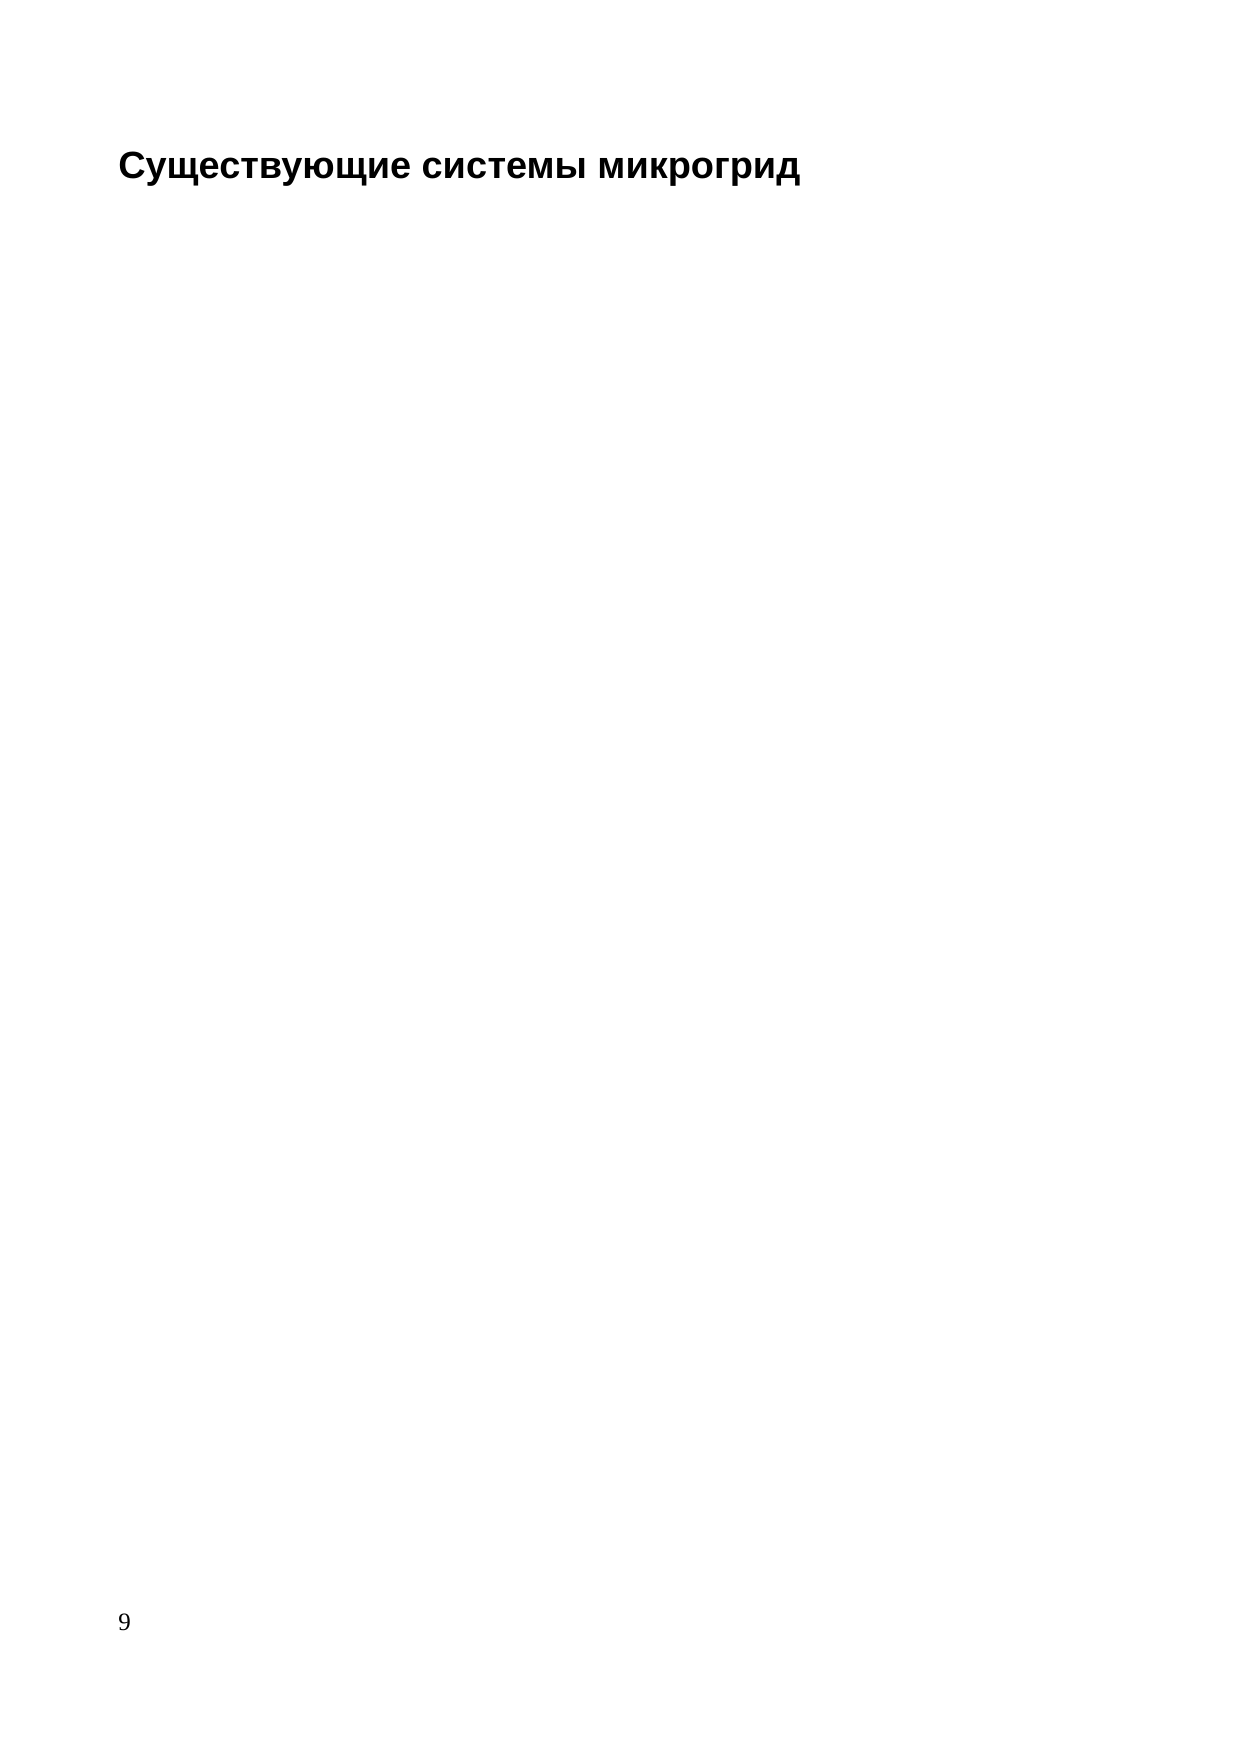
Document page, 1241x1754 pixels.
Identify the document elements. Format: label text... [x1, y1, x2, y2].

subtitle Существующие системы микрогрид [118, 143, 1122, 187]
